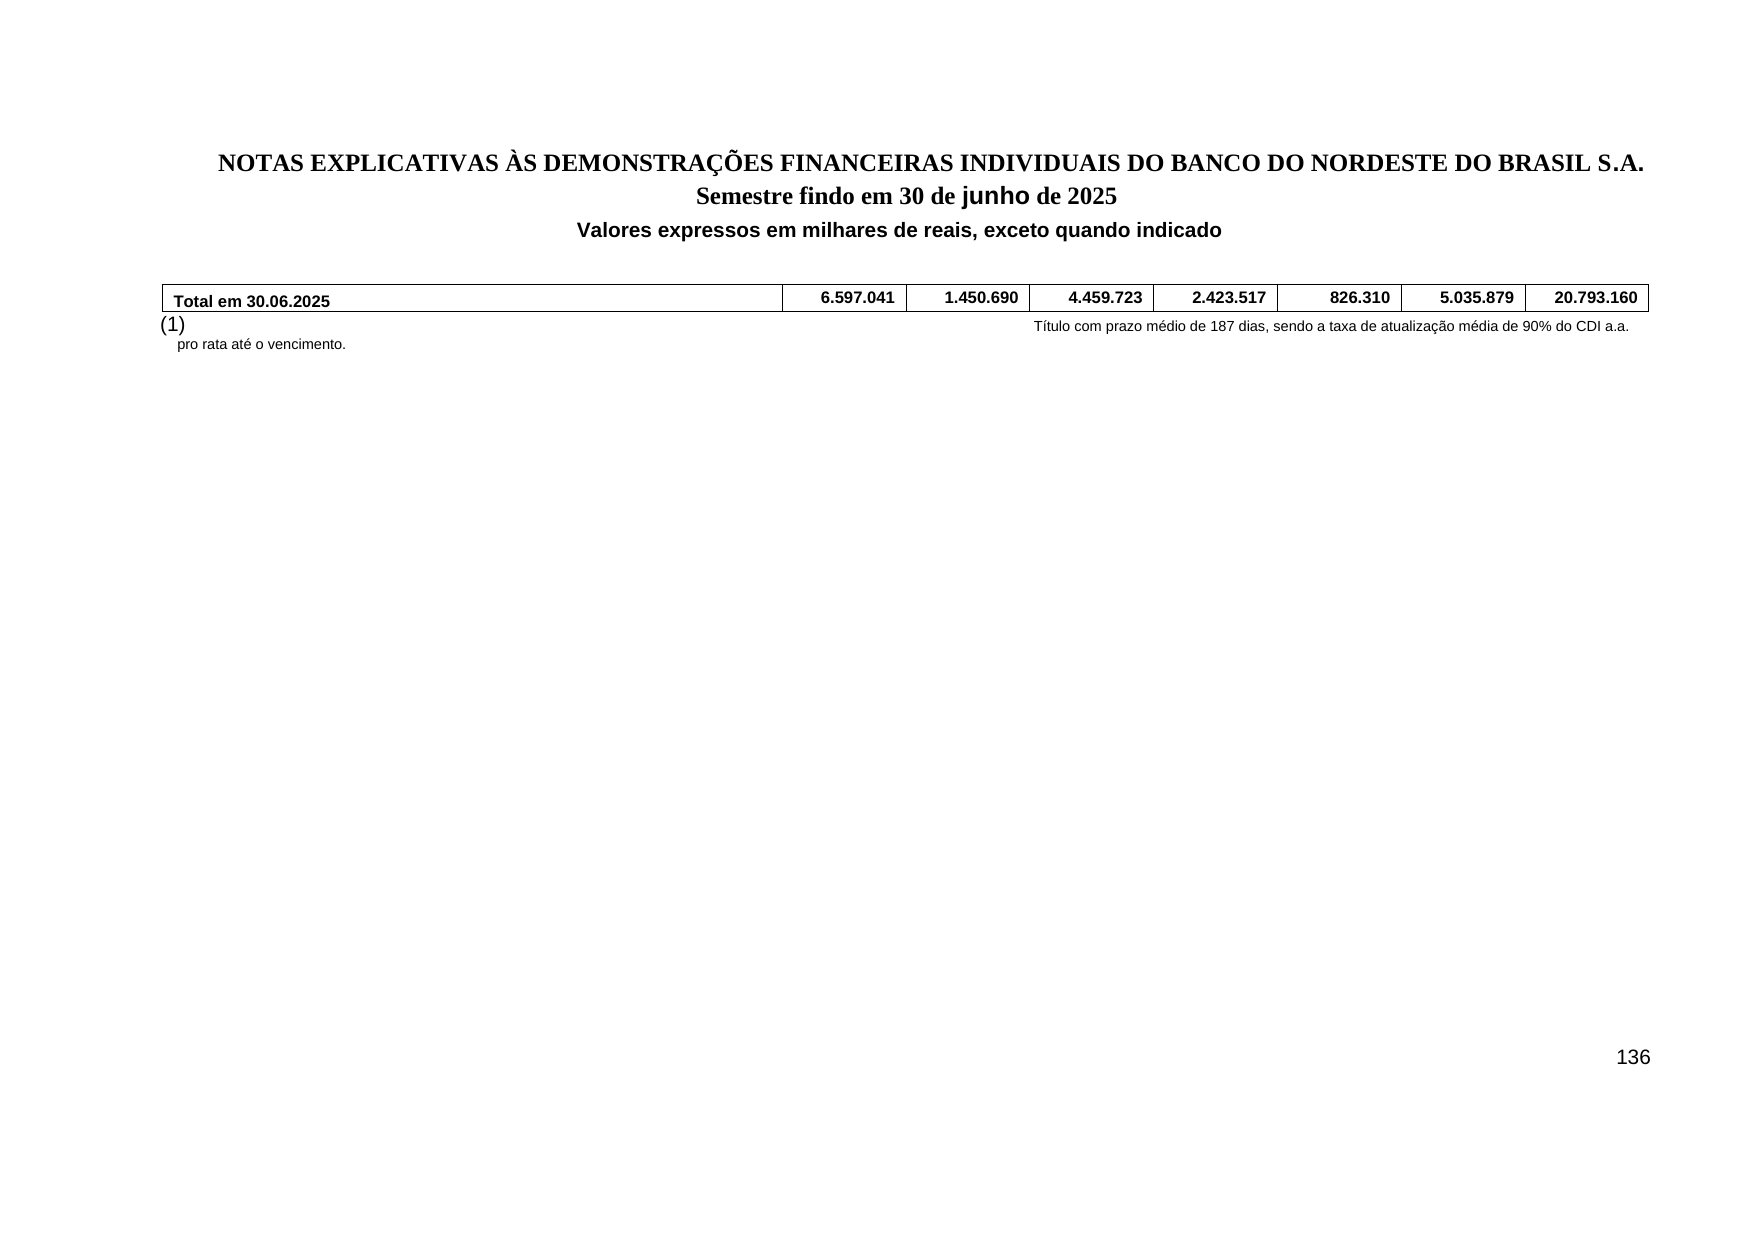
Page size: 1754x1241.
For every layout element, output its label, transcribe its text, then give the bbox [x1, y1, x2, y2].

table_cell 1.450.690 [907, 285, 1029, 311]
table_cell 826.310 [1278, 285, 1401, 311]
table_cell 4.459.723 [1030, 285, 1153, 311]
table_cell Total em 30.06.2025 [163, 285, 782, 311]
table_cell 20.793.160 [1526, 285, 1648, 311]
table_cell 2.423.517 [1154, 285, 1277, 311]
table_cell 5.035.879 [1402, 285, 1525, 311]
table_cell 6.597.041 [783, 285, 906, 311]
list Título com prazo médio de 187 dias, sendo a taxa de atualização média de 90% do CDI a.a. pro rata até o vencimento. [160, 312, 1651, 352]
